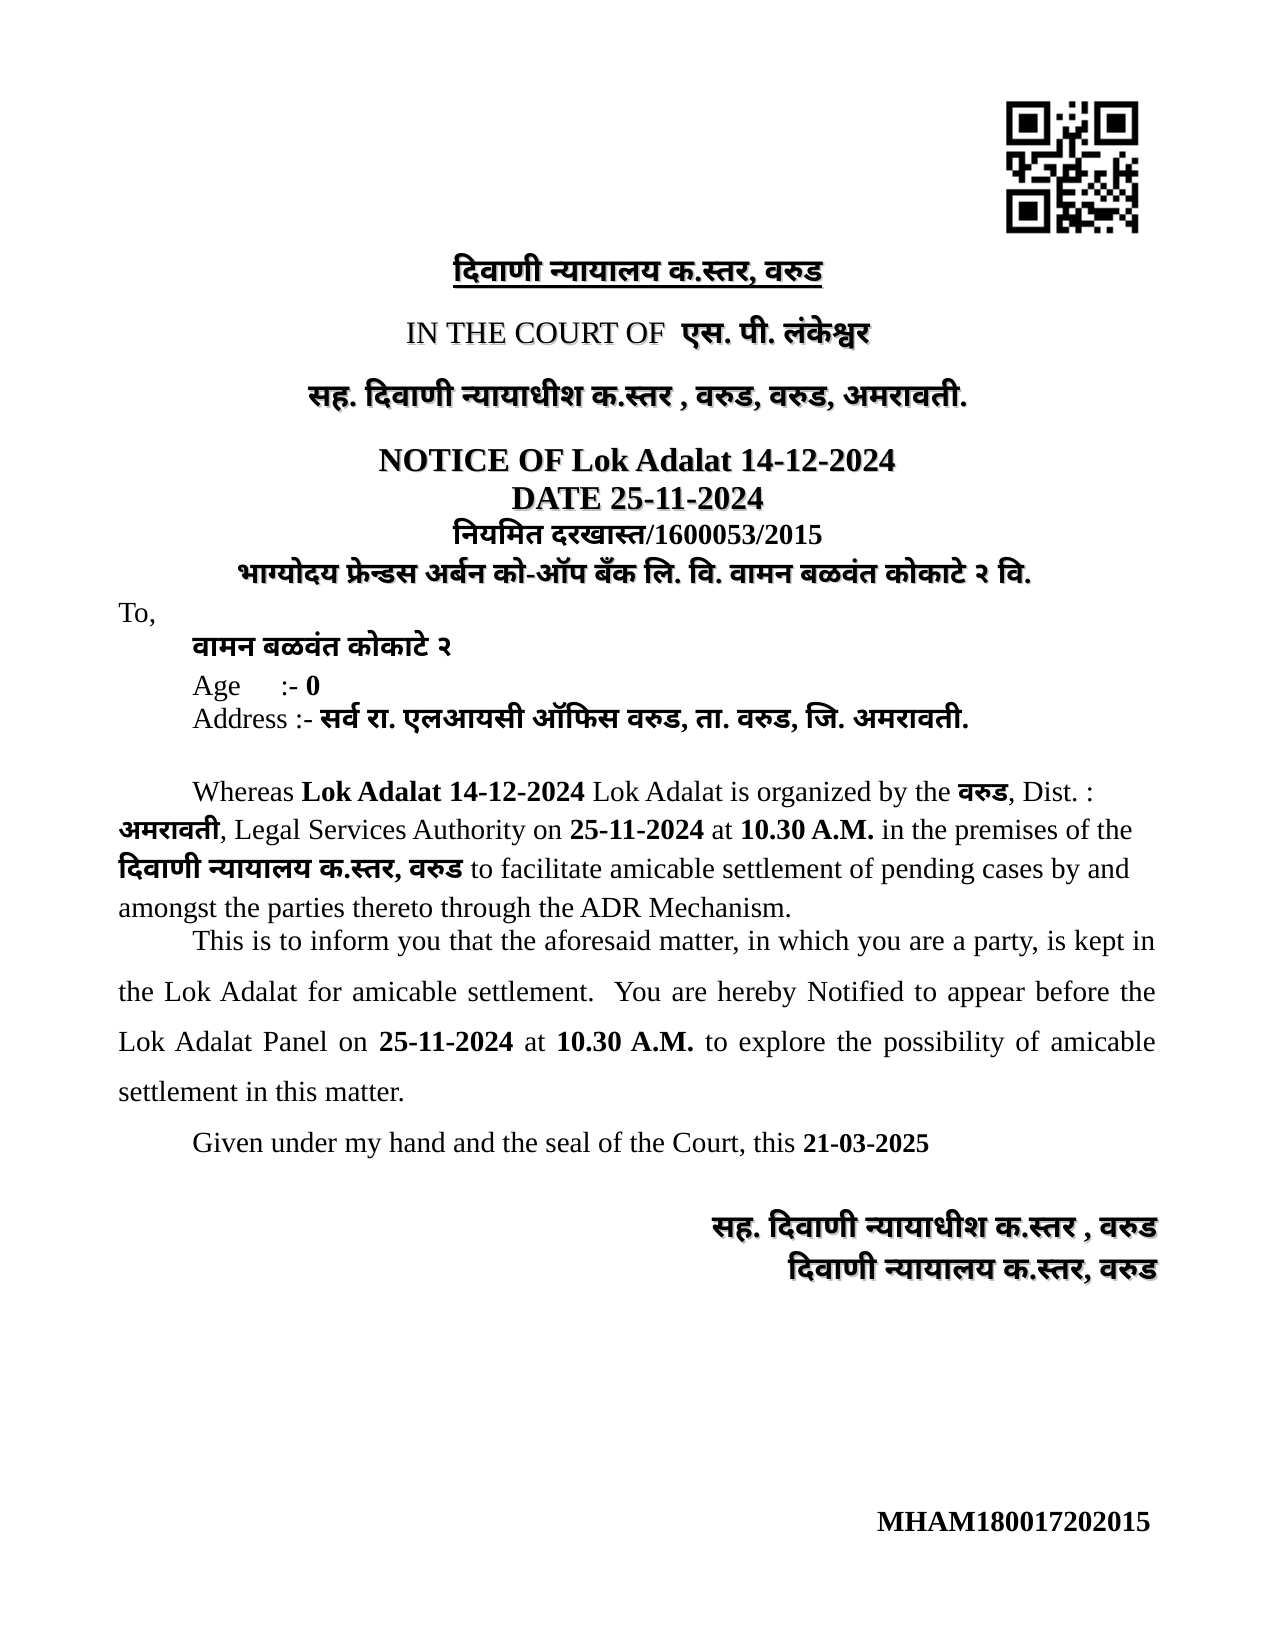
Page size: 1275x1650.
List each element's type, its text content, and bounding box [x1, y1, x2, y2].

text To, [118, 595, 1157, 629]
text IN THE COURT OF एस. पी. लंकेश्वर [118, 314, 1157, 356]
text Age :- 0 [118, 668, 1157, 701]
table_header MHAM180017202015 [864, 1499, 1156, 1543]
text DATE 25-11-2024 [118, 478, 1157, 517]
text NOTICE OF Lok Adalat 14-12-2024 [118, 440, 1157, 478]
text Given under my hand and the seal of the Court, this 21-03-2025 [118, 1125, 1157, 1158]
text नियमित दरखास्त/1600053/2015 [118, 517, 1157, 556]
text दिवाणी न्यायालय क.स्तर, वरुड [118, 1251, 1157, 1292]
text This is to inform you that the aforesaid matter, in which you are a party, is kept in the Lok Adalat for amicable settlement. You are hereby Notified to appear before the Lok Adalat Panel on 25-11-2024 at 10.30 A.M. to explore the possibility of amicable settlement in this matter. [118, 923, 1157, 1108]
text दिवाणी न्यायालय क.स्तर, वरुड [118, 252, 1157, 294]
text वामन बळवंत कोकाटे २ [118, 629, 1157, 668]
text सह. दिवाणी न्यायाधीश क.स्तर , वरुड [118, 1209, 1157, 1251]
text भाग्योदय फ्रेन्डस अर्बन को-ऑप बॅंक लि. वि. वामन बळवंत कोकाटे २ वि. [118, 556, 1157, 595]
table_cell [864, 85, 1156, 252]
text सह. दिवाणी न्यायाधीश क.स्तर , वरुड, वरुड, अमरावती. [118, 377, 1157, 419]
text Address :- सर्व रा. एलआयसी ऑफिस वरुड, ता. वरुड, जि. अमरावती. [118, 701, 1157, 741]
text Whereas Lok Adalat 14-12-2024 Lok Adalat is organized by the वरुड, Dist. : अमरावती, Legal Services Authority on 25-11-2024 at 10.30 A.M. in the premises of the दिवाणी न्यायालय क.स्तर, वरुड to facilitate amicable settlement of pending cases by and amongst the parties thereto through the ADR Mechanism. [118, 774, 1157, 923]
picture [994, 89, 1151, 246]
